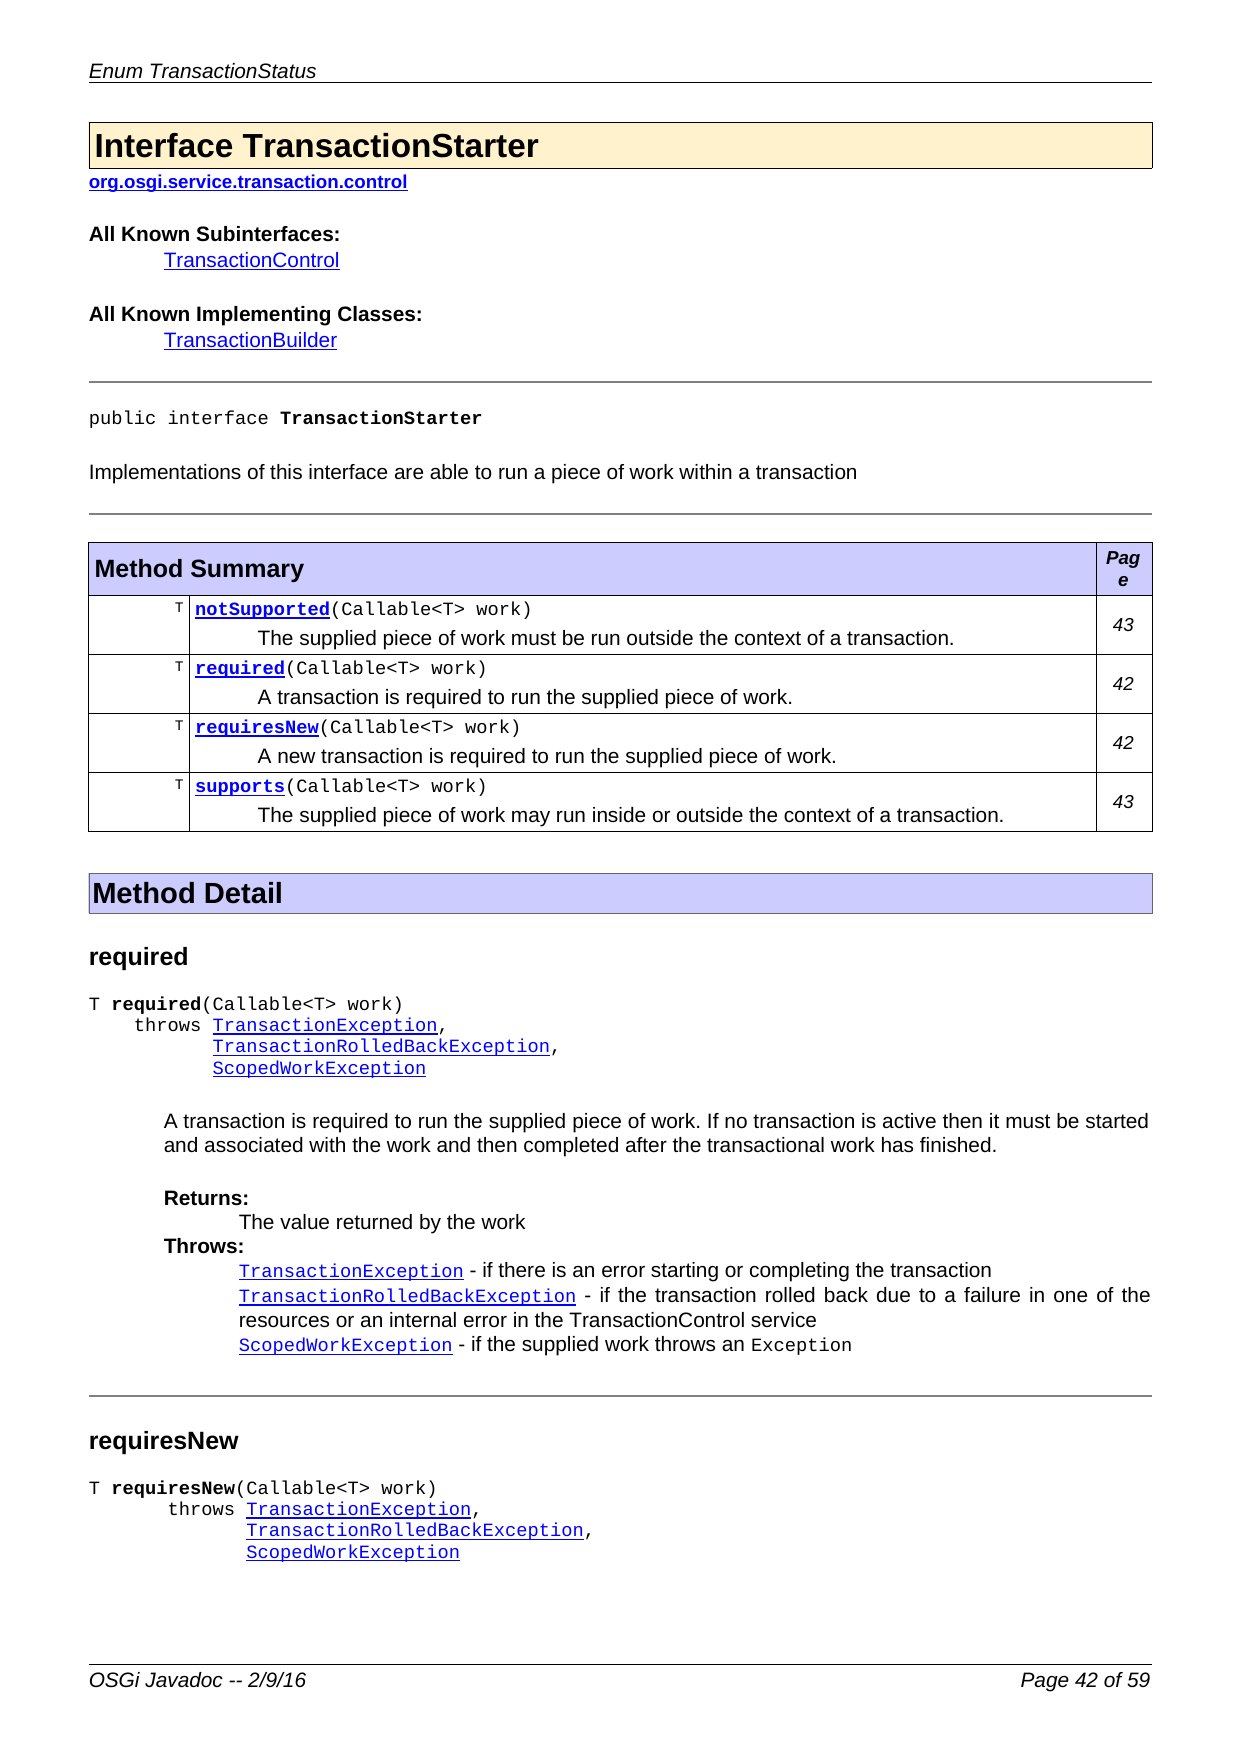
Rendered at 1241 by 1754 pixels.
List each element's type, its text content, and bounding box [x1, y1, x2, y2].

table_cell 42 [1097, 714, 1152, 772]
subtitle Method Detail [90, 874, 1152, 913]
table_cell 42 [1097, 655, 1152, 713]
text TransactionException - if there is an error starting or completing the transaction [238, 1258, 1152, 1283]
text ScopedWorkException - if the supplied work throws an Exception [238, 1332, 1152, 1357]
table_cell T [89, 596, 189, 654]
text Throws: [163, 1234, 1152, 1258]
table_cell 43 [1097, 773, 1152, 831]
table_header Page [1097, 543, 1152, 595]
table_cell T [89, 773, 189, 831]
text T requiresNew(Callable<T> work) throws TransactionException, TransactionRolledBackException, ScopedWorkException [88, 1479, 1152, 1564]
text org.osgi.service.transaction.control [88, 171, 1152, 193]
table_cell supports(Callable<T> work) The supplied piece of work may run inside or outside the context of a transaction. [190, 773, 1096, 831]
table_cell 43 [1097, 596, 1152, 654]
subtitle required [88, 942, 1152, 971]
subtitle All Known Subinterfaces: [88, 222, 1152, 246]
subtitle Interface TransactionStarter [90, 123, 1152, 168]
subtitle requiresNew [88, 1426, 1152, 1454]
text A transaction is required to run the supplied piece of work. If no transaction is active then it must be started and associated with the work and then completed after the transactional work has finished. [163, 1109, 1152, 1157]
table_cell notSupported(Callable<T> work) The supplied piece of work must be run outside the context of a transaction. [190, 596, 1096, 654]
table_cell requiresNew(Callable<T> work) A new transaction is required to run the supplied piece of work. [190, 714, 1096, 772]
table_cell T [89, 714, 189, 772]
text TransactionControl [163, 248, 1152, 272]
table_cell T [89, 655, 189, 713]
text Implementations of this interface are able to run a piece of work within a transaction [88, 459, 1152, 483]
text TransactionBuilder [163, 328, 1152, 352]
text public interface TransactionStarter [88, 409, 1152, 430]
text T required(Callable<T> work) throws TransactionException, TransactionRolledBackException, ScopedWorkException [88, 995, 1152, 1080]
text TransactionRolledBackException - if the transaction rolled back due to a failure in one of the resources or an internal error in the TransactionControl service [238, 1283, 1152, 1332]
table_cell required(Callable<T> work) A transaction is required to run the supplied piece of work. [190, 655, 1096, 713]
text The value returned by the work [238, 1210, 1152, 1234]
text Returns: [163, 1186, 1152, 1210]
table_header Method Summary [89, 543, 1096, 595]
subtitle All Known Implementing Classes: [88, 301, 1152, 325]
